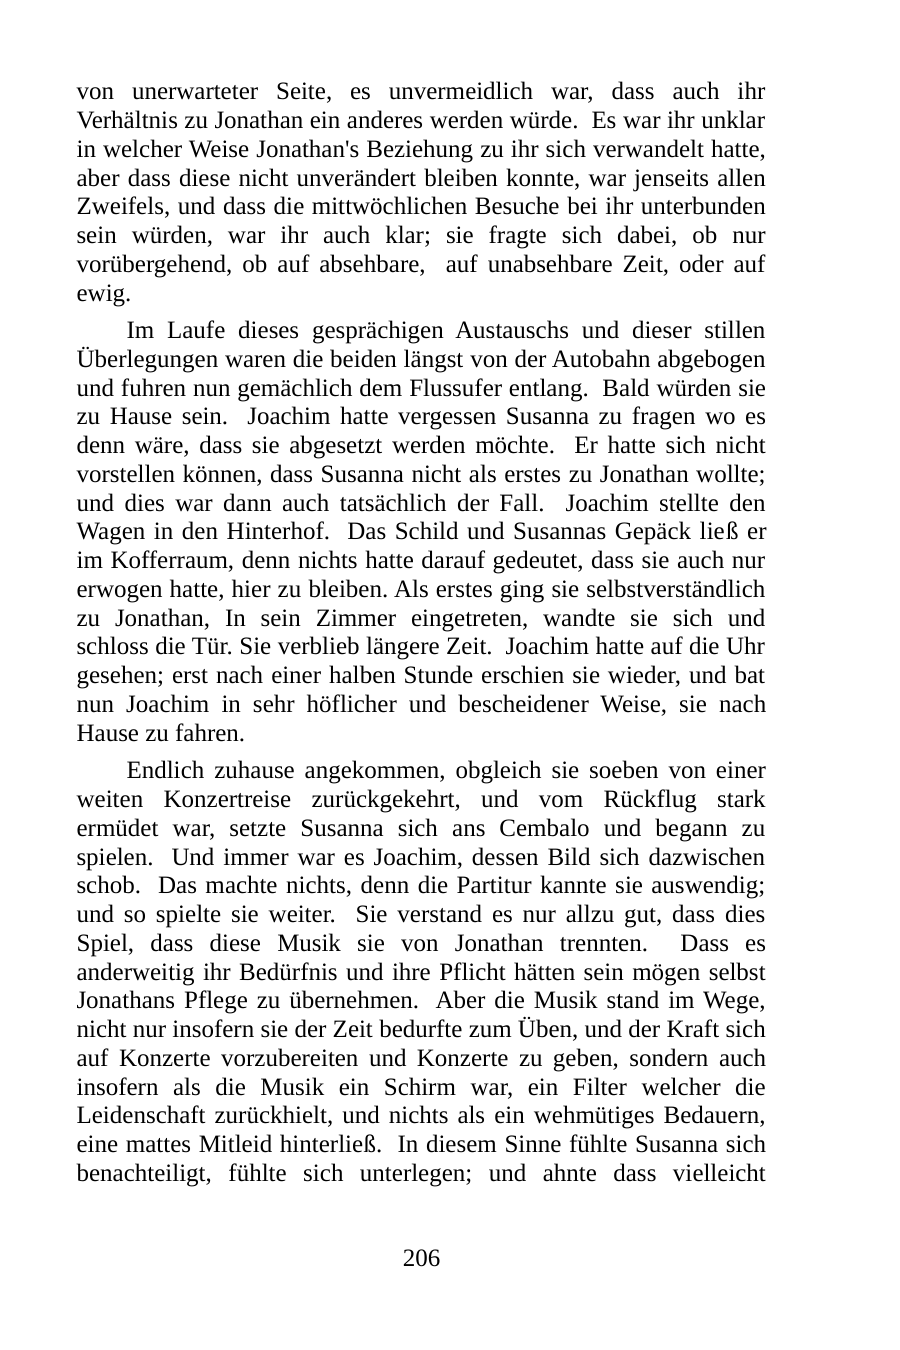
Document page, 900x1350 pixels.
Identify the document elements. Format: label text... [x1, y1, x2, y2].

text Endlich zuhause angekommen, obgleich sie soeben von einer weiten Konzertreise zurückgekehrt, und vom Rückflug stark ermüdet war, setzte Susanna sich ans Cembalo und begann zu spielen. Und immer war es Joachim, dessen Bild sich dazwischen schob. Das machte nichts, denn die Partitur kannte sie auswendig; und so spielte sie weiter. Sie verstand es nur allzu gut, dass dies Spiel, dass diese Musik sie von Jonathan trennten. Dass es anderweitig ihr Bedürfnis und ihre Pflicht hätten sein mögen selbst Jonathans Pflege zu übernehmen. Aber die Musik stand im Wege, nicht nur insofern sie der Zeit bedurfte zum Üben, und der Kraft sich auf Konzerte vorzubereiten und Konzerte zu geben, sondern auch insofern als die Musik ein Schirm war, ein Filter welcher die Leidenschaft zurückhielt, und nichts als ein wehmütiges Bedauern, eine mattes Mitleid hinterließ. In diesem Sinne fühlte Susanna sich benachteiligt, fühlte sich unterlegen; und ahnte dass vielleicht [76, 756, 766, 1187]
text Im Laufe dieses gesprächigen Austauschs und dieser stillen Überlegungen waren die beiden längst von der Autobahn abgebogen und fuhren nun gemächlich dem Flussufer entlang. Bald würden sie zu Hause sein. Joachim hatte vergessen Susanna zu fragen wo es denn wäre, dass sie abgesetzt werden möchte. Er hatte sich nicht vorstellen können, dass Susanna nicht als erstes zu Jonathan wollte; und dies war dann auch tatsächlich der Fall. Joachim stellte den Wagen in den Hinterhof. Das Schild und Susannas Gepäck ließ er im Kofferraum, denn nichts hatte darauf gedeutet, dass sie auch nur erwogen hatte, hier zu bleiben. Als erstes ging sie selbstverständlich zu Jonathan, In sein Zimmer eingetreten, wandte sie sich und schloss die Tür. Sie verblieb längere Zeit. Joachim hatte auf die Uhr gesehen; erst nach einer halben Stunde erschien sie wieder, und bat nun Joachim in sehr höflicher und bescheidener Weise, sie nach Hause zu fahren. [76, 315, 766, 747]
text von unerwarteter Seite, es unvermeidlich war, dass auch ihr Verhältnis zu Jonathan ein anderes werden würde. Es war ihr unklar in welcher Weise Jonathan's Beziehung zu ihr sich verwandelt hatte, aber dass diese nicht unverändert bleiben konnte, war jenseits allen Zweifels, und dass die mittwöchlichen Besuche bei ihr unterbunden sein würden, war ihr auch klar; sie fragte sich dabei, ob nur vorübergehend, ob auf absehbare, auf unabsehbare Zeit, oder auf ewig. [76, 76, 766, 306]
